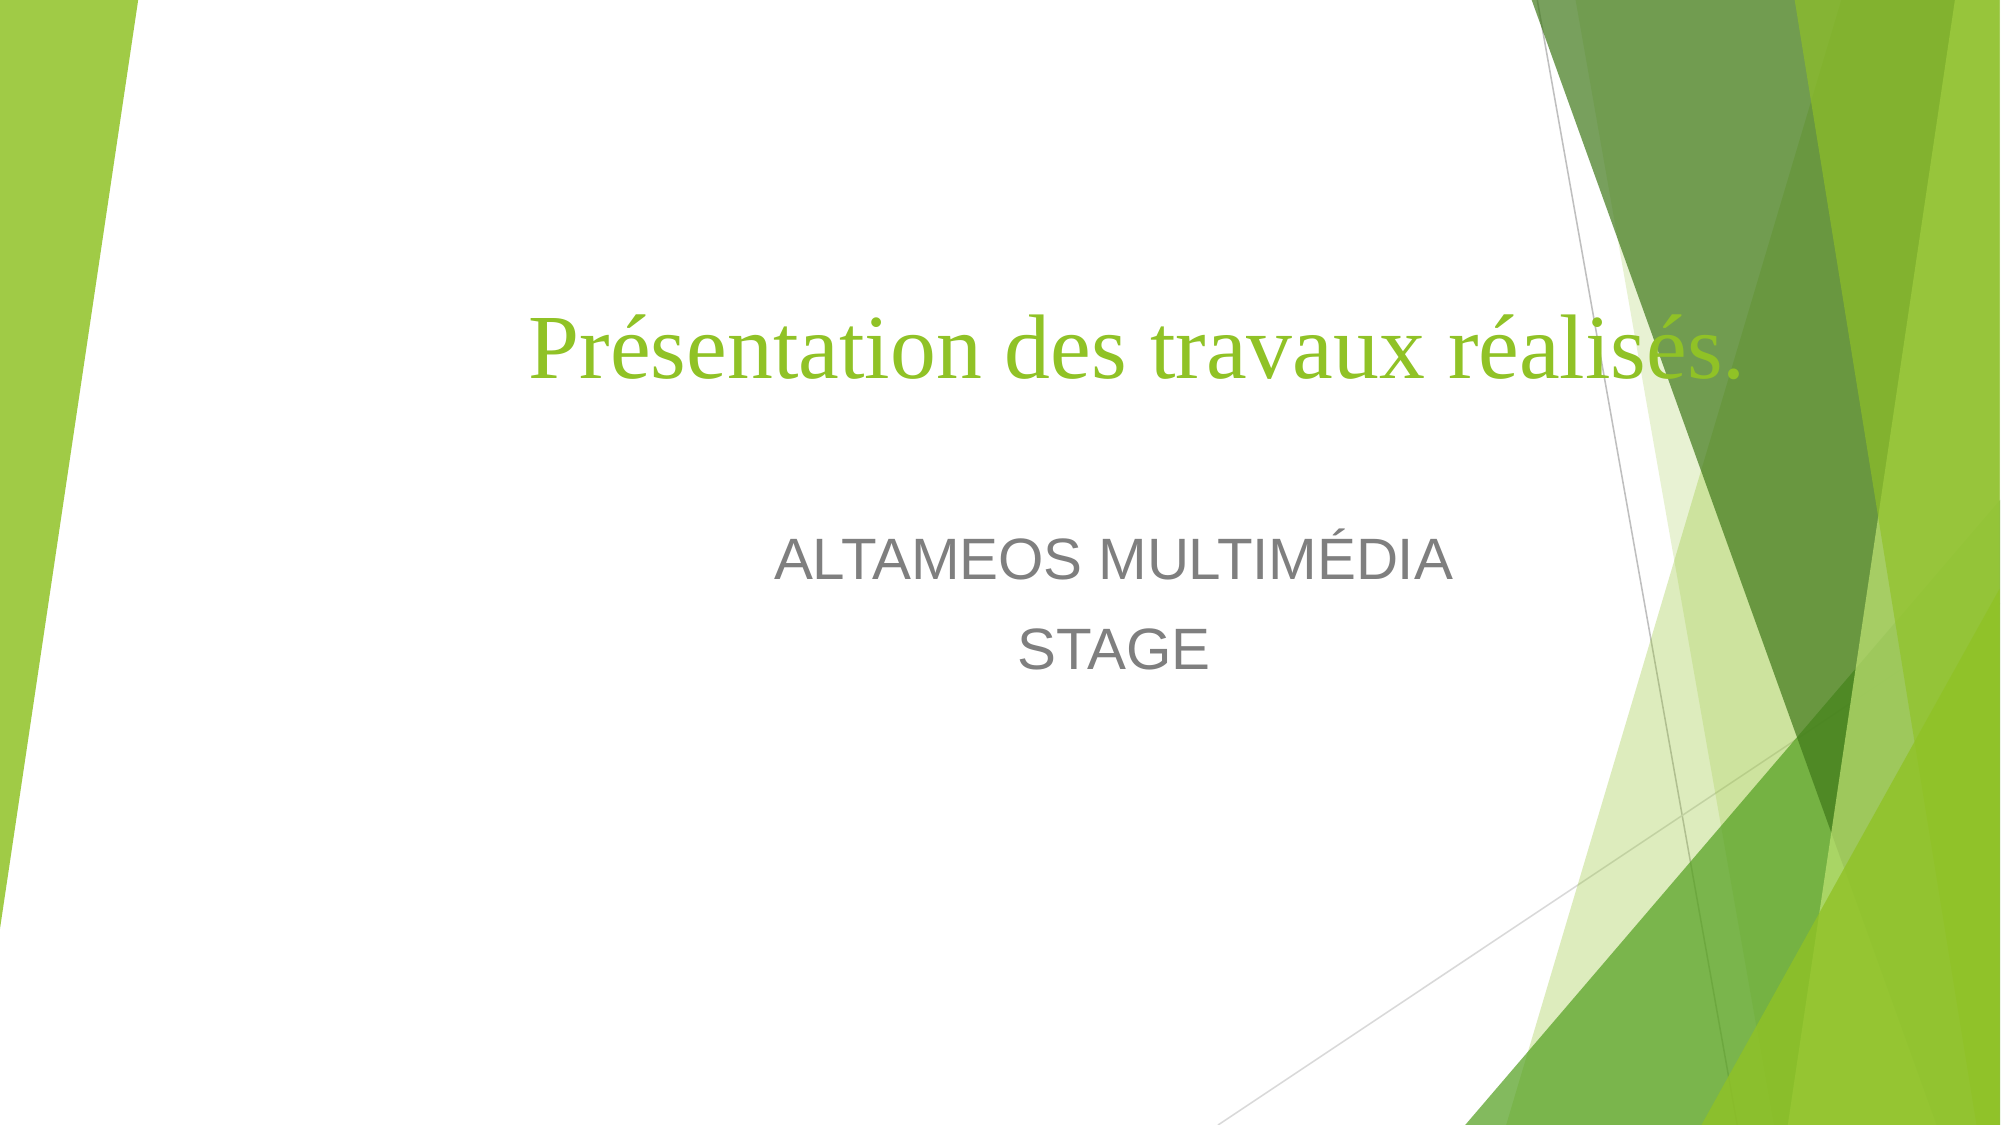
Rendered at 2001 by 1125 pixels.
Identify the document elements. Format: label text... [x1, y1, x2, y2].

title Présentation des travaux réalisés. [407, 169, 1870, 405]
subtitle ALTAMEOS MULTIMÉDIA STAGE [382, 513, 1846, 749]
